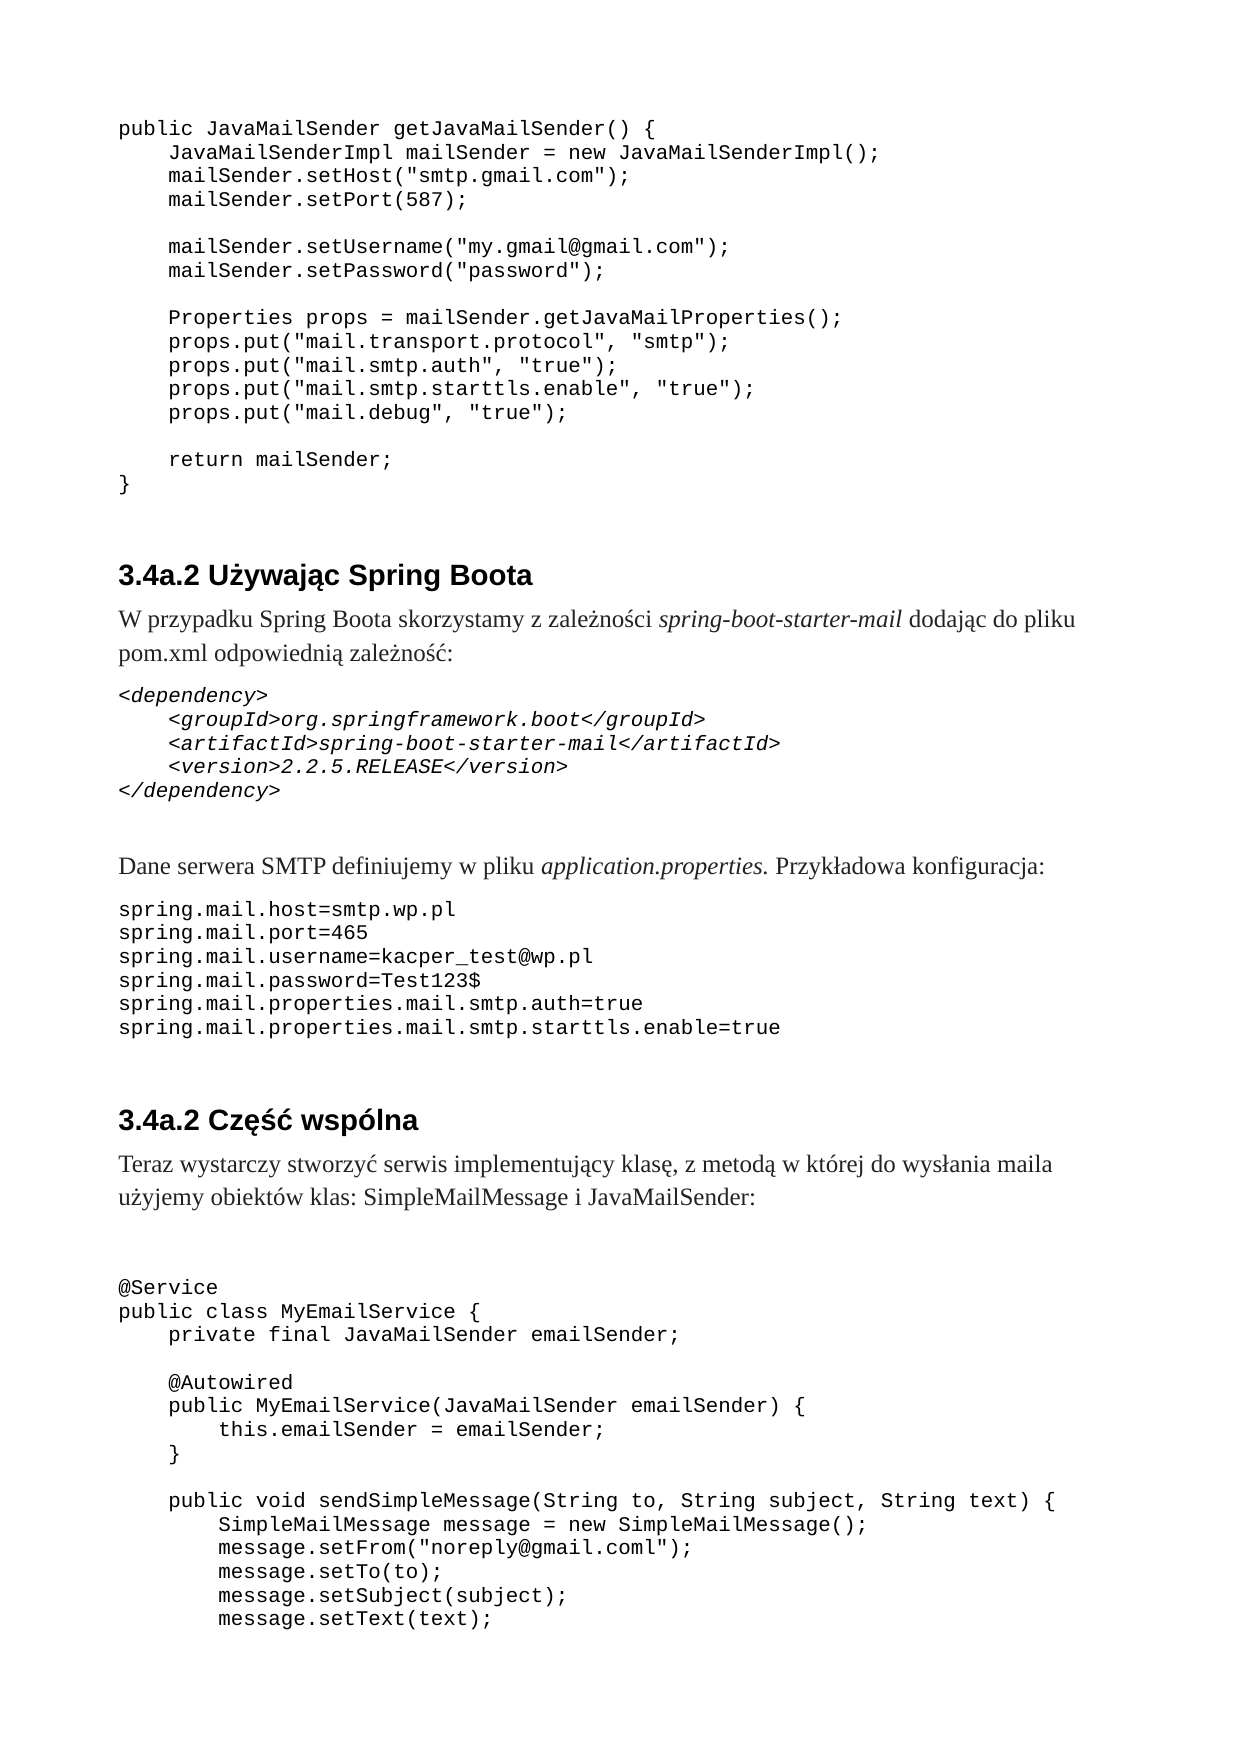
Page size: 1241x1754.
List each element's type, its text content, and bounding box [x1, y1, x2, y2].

text Properties props = mailSender.getJavaMailProperties(); [118, 307, 1122, 331]
text public class MyEmailService { [118, 1301, 1122, 1324]
subtitle 3.4a.2 Używając Spring Boota [118, 558, 1122, 592]
text SimpleMailMessage message = new SimpleMailMessage(); [118, 1514, 1122, 1537]
text return mailSender; [118, 449, 1122, 473]
text this.emailSender = emailSender; [118, 1419, 1122, 1443]
text message.setText(text); [118, 1608, 1122, 1632]
text props.put("mail.transport.protocol", "smtp"); [118, 331, 1122, 354]
text spring.mail.username=kacper_test@wp.pl [118, 946, 1122, 969]
text <groupId>org.springframework.boot</groupId> [118, 709, 1122, 732]
text spring.mail.host=smtp.wp.pl [118, 899, 1122, 922]
text W przypadku Spring Boota skorzystamy z zależności spring-boot-starter-mail dodając do pliku pom.xml odpowiednią zależność: [118, 604, 1122, 666]
text @Service [118, 1277, 1122, 1301]
text message.setFrom("noreply@gmail.coml"); [118, 1537, 1122, 1561]
text message.setSubject(subject); [118, 1584, 1122, 1608]
text public JavaMailSender getJavaMailSender() { [118, 118, 1122, 142]
text </dependency> [118, 780, 1122, 803]
text props.put("mail.debug", "true"); [118, 402, 1122, 426]
text <artifactId>spring-boot-starter-mail</artifactId> [118, 732, 1122, 756]
text props.put("mail.smtp.auth", "true"); [118, 354, 1122, 378]
text } [118, 473, 1122, 496]
text mailSender.setPort(587); [118, 189, 1122, 213]
text } [118, 1443, 1122, 1466]
text props.put("mail.smtp.starttls.enable", "true"); [118, 378, 1122, 402]
text mailSender.setUsername("my.gmail@gmail.com"); [118, 236, 1122, 260]
text Dane serwera SMTP definiujemy w pliku application.properties. Przykładowa konfiguracja: [118, 851, 1122, 880]
text <dependency> [118, 685, 1122, 709]
text mailSender.setPassword("password"); [118, 260, 1122, 284]
text public void sendSimpleMessage(String to, String subject, String text) { [118, 1490, 1122, 1514]
text private final JavaMailSender emailSender; [118, 1324, 1122, 1348]
text <version>2.2.5.RELEASE</version> [118, 756, 1122, 780]
text public MyEmailService(JavaMailSender emailSender) { [118, 1395, 1122, 1419]
text spring.mail.port=465 [118, 922, 1122, 946]
text JavaMailSenderImpl mailSender = new JavaMailSenderImpl(); [118, 142, 1122, 165]
text spring.mail.password=Test123$ [118, 969, 1122, 993]
text Teraz wystarczy stworzyć serwis implementujący klasę, z metodą w której do wysłania maila użyjemy obiektów klas: SimpleMailMessage i JavaMailSender: [118, 1149, 1122, 1211]
text mailSender.setHost("smtp.gmail.com"); [118, 165, 1122, 189]
text spring.mail.properties.mail.smtp.starttls.enable=true [118, 1017, 1122, 1041]
text spring.mail.properties.mail.smtp.auth=true [118, 993, 1122, 1017]
text @Autowired [118, 1372, 1122, 1395]
subtitle 3.4a.2 Część wspólna [118, 1103, 1122, 1136]
text message.setTo(to); [118, 1561, 1122, 1584]
